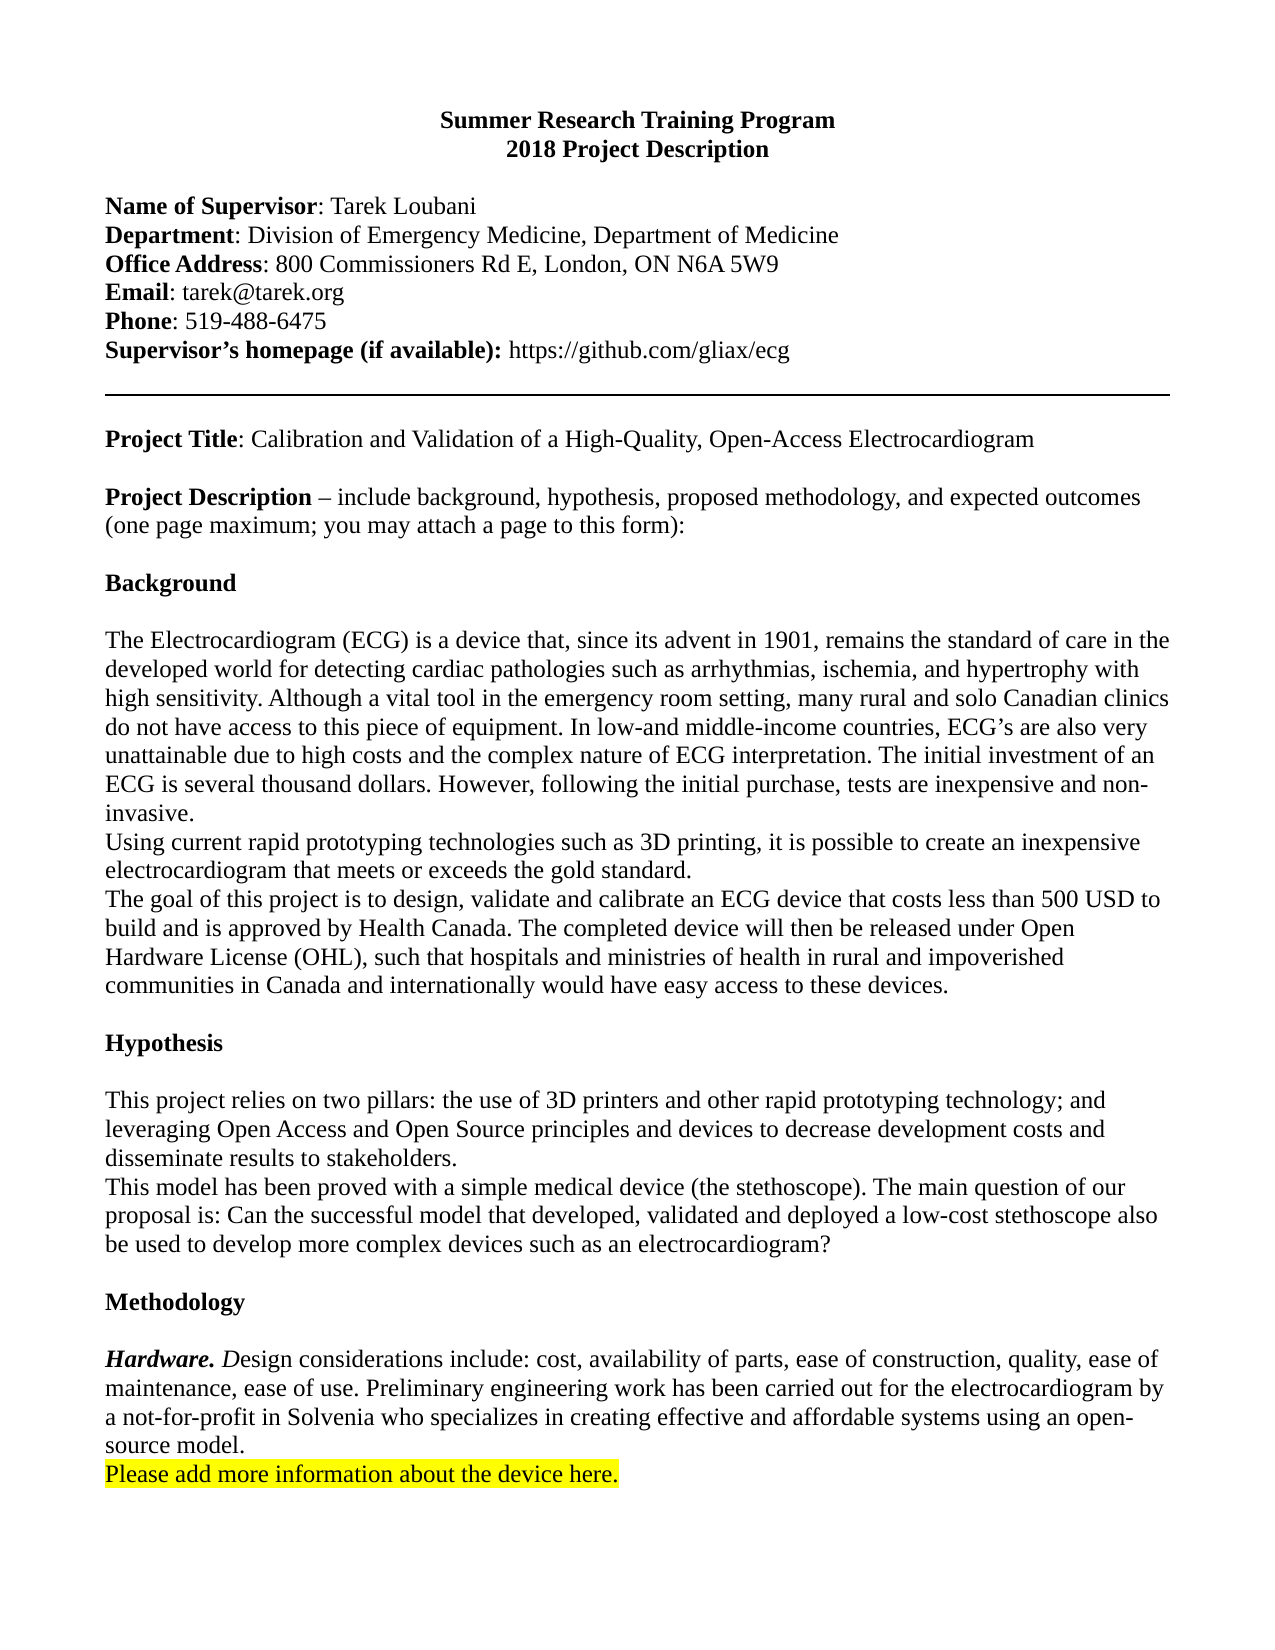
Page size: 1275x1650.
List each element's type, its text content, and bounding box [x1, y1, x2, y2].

text Office Address: 800 Commissioners Rd E, London, ON N6A 5W9 [105, 249, 1170, 277]
text This model has been proved with a simple medical device (the stethoscope). The main question of our proposal is: Can the successful model that developed, validated and deployed a low-cost stethoscope also be used to develop more complex devices such as an electrocardiogram? [105, 1172, 1170, 1258]
text Phone: 519-488-6475 [105, 306, 1170, 335]
text The goal of this project is to design, validate and calibrate an ECG device that costs less than 500 USD to build and is approved by Health Canada. The completed device will then be released under Open Hardware License (OHL), such that hospitals and ministries of health in rural and impoverished communities in Canada and internationally would have easy access to these devices. [105, 884, 1170, 999]
text Hardware. Design considerations include: cost, availability of parts, ease of construction, quality, ease of maintenance, ease of use. Preliminary engineering work has been carried out for the electrocardiogram by a not-for-profit in Solvenia who specializes in creating effective and affordable systems using an open-source model. [105, 1344, 1170, 1459]
text Background [105, 568, 1170, 597]
text Name of Supervisor: Tarek Loubani [105, 191, 1170, 220]
text This project relies on two pillars: the use of 3D printers and other rapid prototyping technology; and leveraging Open Access and Open Source principles and devices to decrease development costs and disseminate results to stakeholders. [105, 1086, 1170, 1172]
text Methodology [105, 1287, 1170, 1316]
text Email: tarek@tarek.org [105, 277, 1170, 306]
text Hypothesis [105, 1028, 1170, 1057]
text Department: Division of Emergency Medicine, Department of Medicine [105, 220, 1170, 249]
text The Electrocardiogram (ECG) is a device that, since its advent in 1901, remains the standard of care in the developed world for detecting cardiac pathologies such as arrhythmias, ischemia, and hypertrophy with high sensitivity. Although a vital tool in the emergency room setting, many rural and solo Canadian clinics do not have access to this piece of equipment. In low-and middle-income countries, ECG’s are also very unattainable due to high costs and the complex nature of ECG interpretation. The initial investment of an ECG is several thousand dollars. However, following the initial purchase, tests are inexpensive and non-invasive. [105, 626, 1170, 827]
text Please add more information about the device here. [105, 1459, 1170, 1488]
text Project Title: Calibration and Validation of a High-Quality, Open-Access Electrocardiogram [105, 424, 1170, 453]
text Project Description – include background, hypothesis, proposed methodology, and expected outcomes (one page maximum; you may attach a page to this form): [105, 482, 1170, 539]
text Supervisor’s homepage (if available): https://github.com/gliax/ecg [105, 335, 1170, 364]
text Summer Research Training Program 2018 Project Description [105, 105, 1170, 162]
text Using current rapid prototyping technologies such as 3D printing, it is possible to create an inexpensive electrocardiogram that meets or exceeds the gold standard. [105, 827, 1170, 884]
